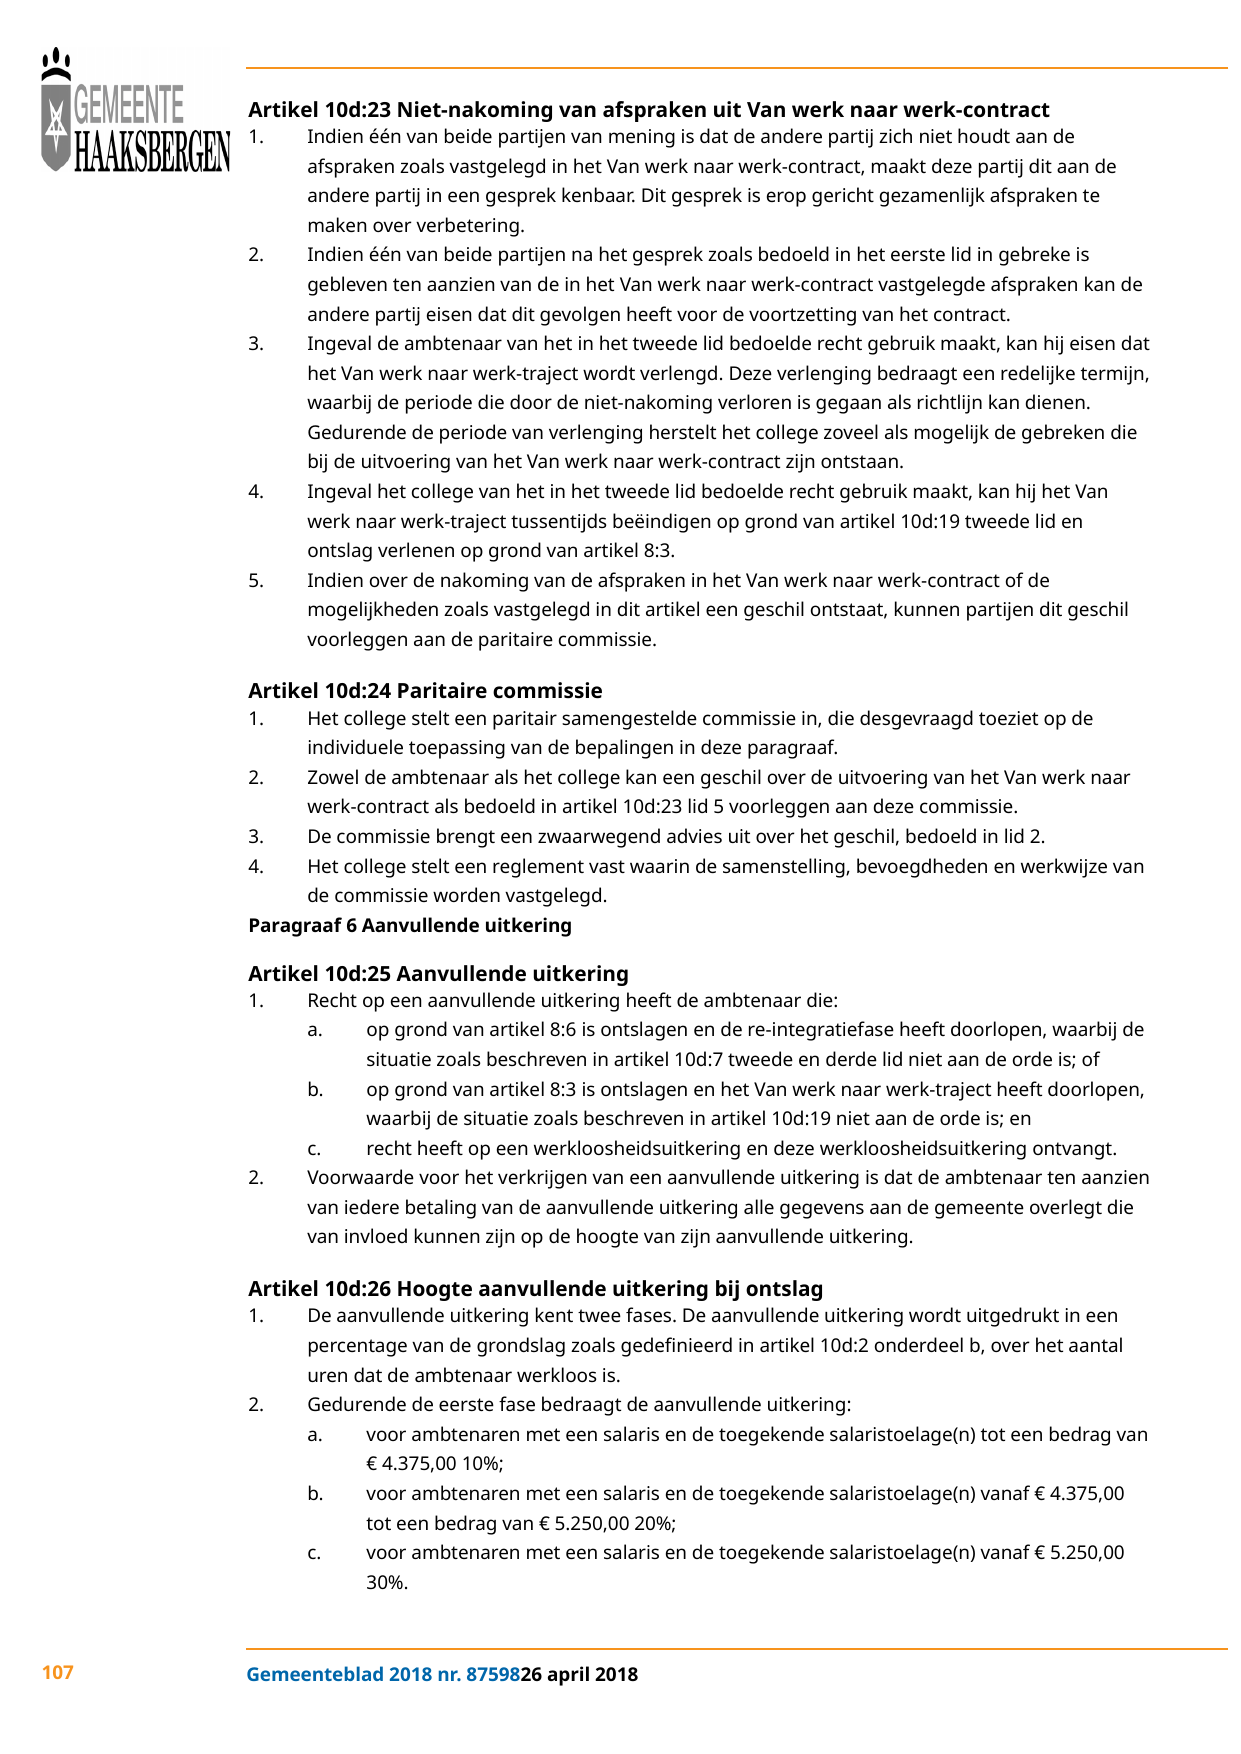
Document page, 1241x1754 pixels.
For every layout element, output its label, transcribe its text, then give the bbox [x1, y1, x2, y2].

list voor ambtenaren met een salaris en de toegekende salaristoelage(n) vanaf € 5.250,00 30%. [307, 1539, 1152, 1594]
list Indien één van beide partijen van mening is dat de andere partij zich niet houdt aan de afspraken zoals vastgelegd in het Van werk naar werk-contract, maakt deze partij dit aan de andere partij in een gesprek kenbaar. Dit gesprek is erop gericht gezamenlijk afspraken te maken over verbetering. [248, 123, 1152, 238]
list Ingeval de ambtenaar van het in het tweede lid bedoelde recht gebruik maakt, kan hij eisen dat het Van werk naar werk-traject wordt verlengd. Deze verlenging bedraagt een redelijke termijn, waarbij de periode die door de niet-nakoming verloren is gegaan als richtlijn kan dienen. Gedurende de periode van verlenging herstelt het college zoveel als mogelijk de gebreken die bij de uitvoering van het Van werk naar werk-contract zijn ontstaan. [248, 330, 1152, 474]
list De aanvullende uitkering kent twee fases. De aanvullende uitkering wordt uitgedrukt in een percentage van de grondslag zoals gedefinieerd in artikel 10d:2 onderdeel b, over het aantal uren dat de ambtenaar werkloos is. [248, 1303, 1152, 1387]
list Het college stelt een reglement vast waarin de samenstelling, bevoegdheden en werkwijze van de commissie worden vastgelegd. [248, 853, 1152, 908]
text Artikel 10d:23 Niet-nakoming van afspraken uit Van werk naar werk-contract [248, 95, 1152, 123]
text Artikel 10d:24 Paritaire commissie [248, 677, 1152, 705]
list Indien één van beide partijen na het gesprek zoals bedoeld in het eerste lid in gebreke is gebleven ten aanzien van de in het Van werk naar werk-contract vastgelegde afspraken kan de andere partij eisen dat dit gevolgen heeft voor de voortzetting van het contract. [248, 242, 1152, 326]
text Artikel 10d:26 Hoogte aanvullende uitkering bij ontslag [248, 1274, 1152, 1303]
list op grond van artikel 8:3 is ontslagen en het Van werk naar werk-traject heeft doorlopen, waarbij de situatie zoals beschreven in artikel 10d:19 niet aan de orde is; en [307, 1076, 1152, 1131]
list Voorwaarde voor het verkrijgen van een aanvullende uitkering is dat de ambtenaar ten aanzien van iedere betaling van de aanvullende uitkering alle gegevens aan de gemeente overlegt die van invloed kunnen zijn op de hoogte van zijn aanvullende uitkering. [248, 1164, 1152, 1249]
list voor ambtenaren met een salaris en de toegekende salaristoelage(n) vanaf € 4.375,00 tot een bedrag van € 5.250,00 20%; [307, 1480, 1152, 1535]
picture [41, 47, 231, 172]
text Paragraaf 6 Aanvullende uitkering [248, 912, 1152, 938]
list Ingeval het college van het in het tweede lid bedoelde recht gebruik maakt, kan hij het Van werk naar werk-traject tussentijds beëindigen op grond van artikel 10d:19 tweede lid en ontslag verlenen op grond van artikel 8:3. [248, 478, 1152, 563]
list recht heeft op een werkloosheidsuitkering en deze werkloosheidsuitkering ontvangt. [307, 1135, 1152, 1161]
list Recht op een aanvullende uitkering heeft de ambtenaar die: [248, 987, 1152, 1013]
list Het college stelt een paritair samengestelde commissie in, die desgevraagd toeziet op de individuele toepassing van de bepalingen in deze paragraaf. [248, 705, 1152, 760]
list voor ambtenaren met een salaris en de toegekende salaristoelage(n) tot een bedrag van € 4.375,00 10%; [307, 1421, 1152, 1476]
list op grond van artikel 8:6 is ontslagen en de re-integratiefase heeft doorlopen, waarbij de situatie zoals beschreven in artikel 10d:7 tweede en derde lid niet aan de orde is; of [307, 1017, 1152, 1072]
text Artikel 10d:25 Aanvullende uitkering [248, 959, 1152, 987]
list De commissie brengt een zwaarwegend advies uit over het geschil, bedoeld in lid 2. [248, 823, 1152, 849]
list Gedurende de eerste fase bedraagt de aanvullende uitkering: [248, 1391, 1152, 1417]
list Zowel de ambtenaar als het college kan een geschil over de uitvoering van het Van werk naar werk-contract als bedoeld in artikel 10d:23 lid 5 voorleggen aan deze commissie. [248, 764, 1152, 819]
list Indien over de nakoming van de afspraken in het Van werk naar werk-contract of de mogelijkheden zoals vastgelegd in dit artikel een geschil ontstaat, kunnen partijen dit geschil voorleggen aan de paritaire commissie. [248, 567, 1152, 652]
